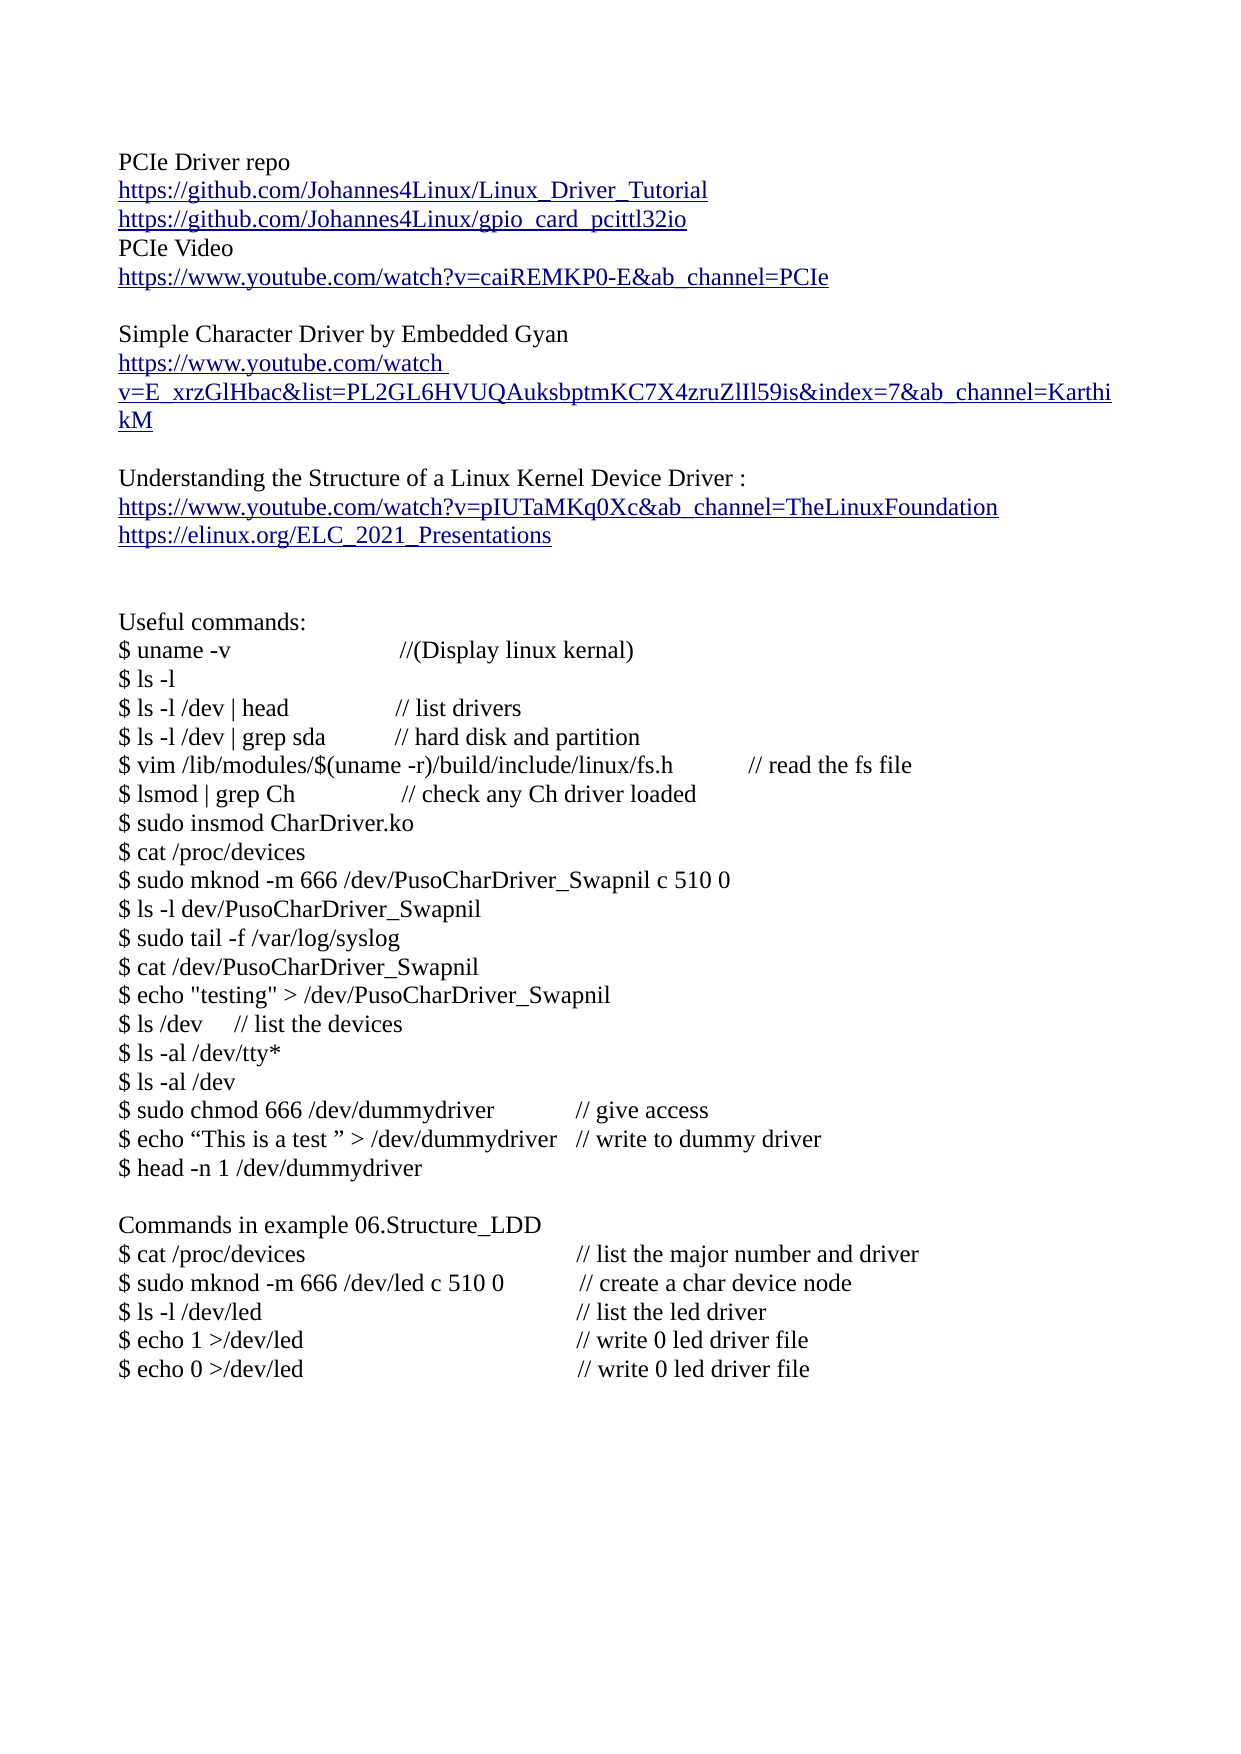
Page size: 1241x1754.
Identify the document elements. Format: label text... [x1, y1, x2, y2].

text $ sudo chmod 666 /dev/dummydriver // give access [118, 1096, 1122, 1124]
text Useful commands: [118, 607, 1122, 636]
text https://github.com/Johannes4Linux/gpio_card_pcittl32io [118, 204, 1122, 233]
text https://elinux.org/ELC_2021_Presentations [118, 521, 1122, 549]
text $ ls -l /dev/led // list the led driver [118, 1297, 1122, 1326]
text $ sudo tail -f /var/log/syslog [118, 923, 1122, 952]
text $ ls -l $ ls -l /dev | head // list drivers $ ls -l /dev | grep sda // hard disk and partition $ vim /lib/modules/$(uname -r)/build/include/linux/fs.h // read the fs file [118, 664, 1122, 779]
text $ ls -al /dev [118, 1067, 1122, 1096]
text https://www.youtube.com/watch?v=pIUTaMKq0Xc&ab_channel=TheLinuxFoundation [118, 492, 1122, 521]
text $ cat /proc/devices // list the major number and driver [118, 1239, 1122, 1268]
text $ echo “This is a test ” > /dev/dummydriver // write to dummy driver [118, 1124, 1122, 1153]
text $ ls -l dev/PusoCharDriver_Swapnil [118, 894, 1122, 923]
text PCIe Driver repo [118, 147, 1122, 176]
text https://www.youtube.com/watch v=E_xrzGlHbac&list=PL2GL6HVUQAuksbptmKC7X4zruZlIl59is&index=7&ab_channel=KarthikM [118, 348, 1122, 434]
text Understanding the Structure of a Linux Kernel Device Driver : [118, 463, 1122, 492]
text $ sudo mknod -m 666 /dev/PusoCharDriver_Swapnil c 510 0 [118, 866, 1122, 894]
text https://www.youtube.com/watch?v=caiREMKP0-E&ab_channel=PCIe [118, 262, 1122, 291]
text Commands in example 06.Structure_LDD [118, 1211, 1122, 1239]
text $ head -n 1 /dev/dummydriver [118, 1153, 1122, 1182]
text $ echo 1 >/dev/led // write 0 led driver file [118, 1326, 1122, 1354]
text $ cat /dev/PusoCharDriver_Swapnil [118, 952, 1122, 981]
text $ sudo insmod CharDriver.ko [118, 808, 1122, 837]
text $ cat /proc/devices [118, 837, 1122, 866]
text $ sudo mknod -m 666 /dev/led c 510 0 // create a char device node [118, 1268, 1122, 1297]
text $ echo 0 >/dev/led // write 0 led driver file [118, 1354, 1122, 1383]
text Simple Character Driver by Embedded Gyan [118, 319, 1122, 348]
text $ ls /dev // list the devices $ ls -al /dev/tty* [118, 1009, 1122, 1067]
text $ echo "testing" > /dev/PusoCharDriver_Swapnil [118, 981, 1122, 1009]
text PCIe Video [118, 233, 1122, 262]
text $ uname -v //(Display linux kernal) [118, 636, 1122, 664]
text $ lsmod | grep Ch // check any Ch driver loaded [118, 779, 1122, 808]
text https://github.com/Johannes4Linux/Linux_Driver_Tutorial [118, 176, 1122, 204]
